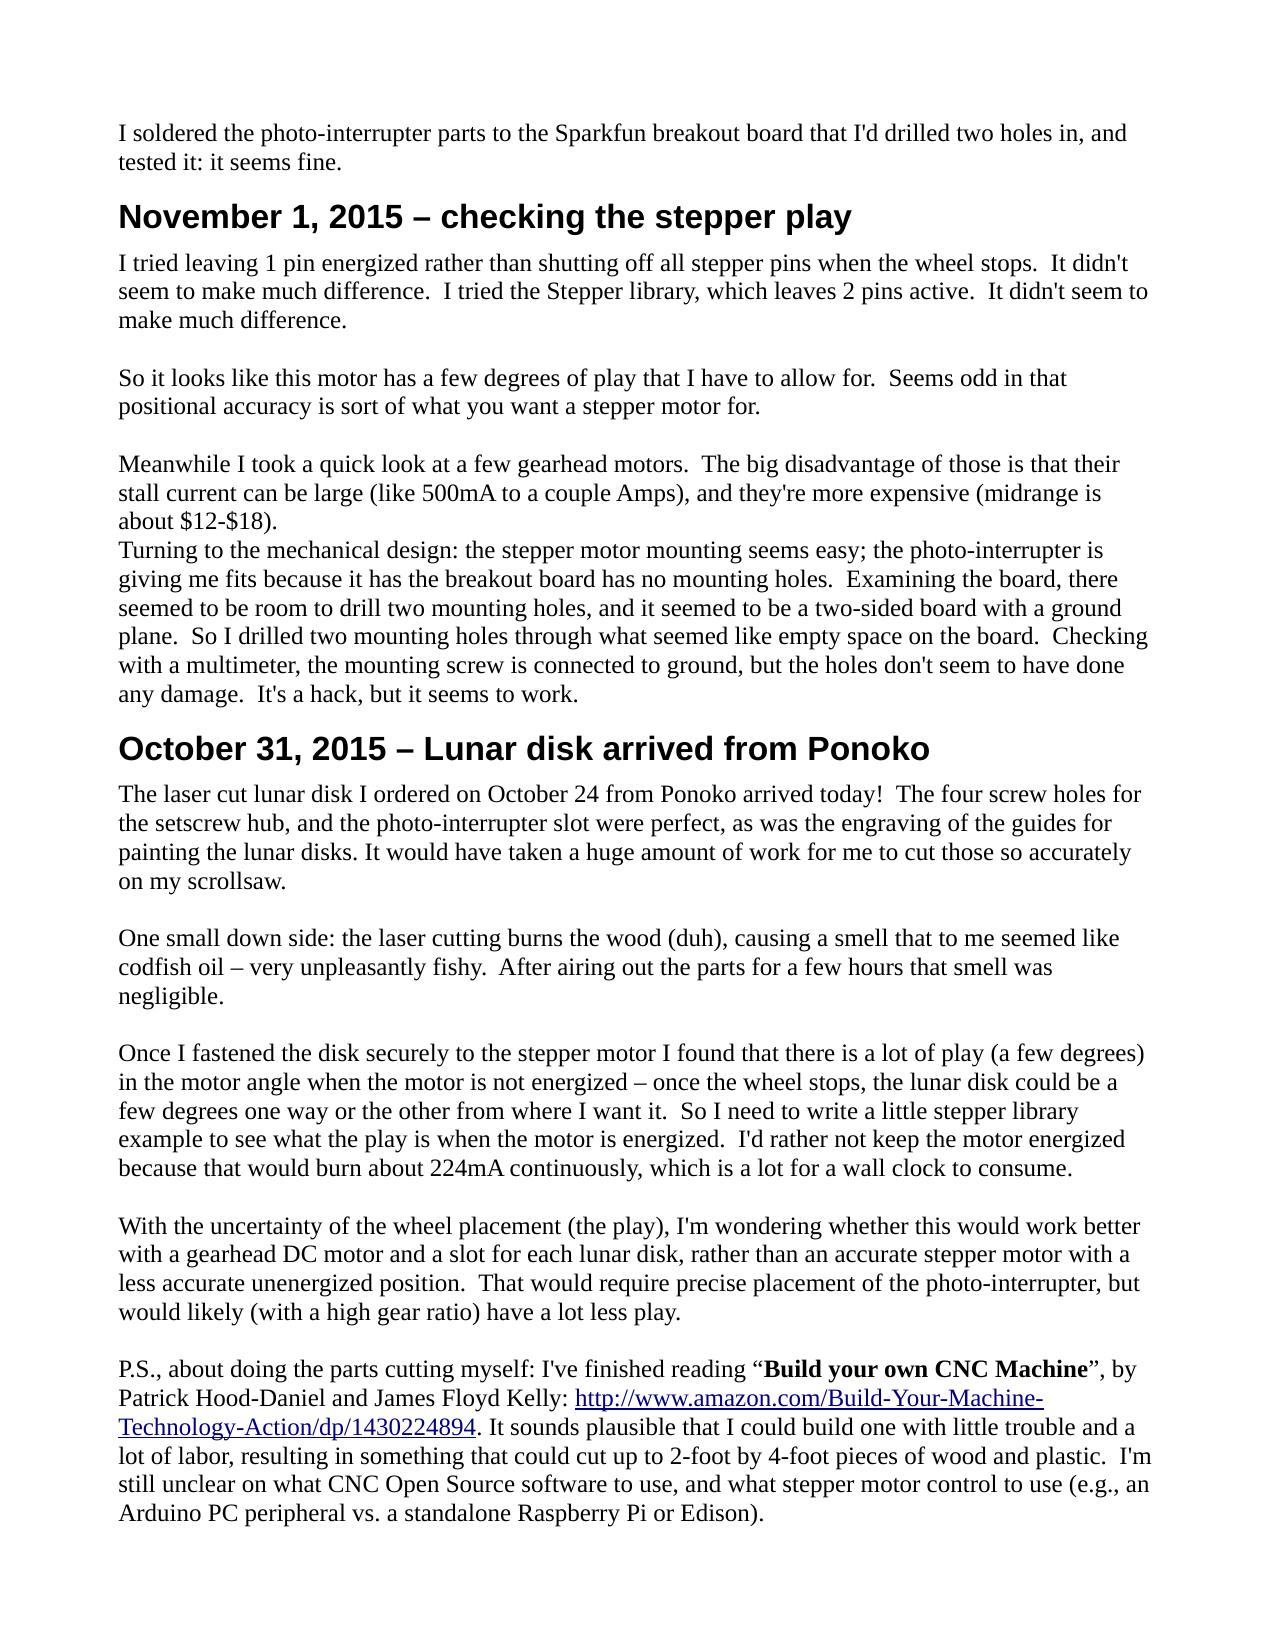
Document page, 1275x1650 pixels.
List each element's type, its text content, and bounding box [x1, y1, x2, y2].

text One small down side: the laser cutting burns the wood (duh), causing a smell that to me seemed like codfish oil – very unpleasantly fishy. After airing out the parts for a few hours that smell was negligible. [118, 894, 1157, 1009]
subtitle October 31, 2015 – Lunar disk arrived from Ponoko [118, 728, 1157, 767]
text So it looks like this motor has a few degrees of play that I have to allow for. Seems odd in that positional accuracy is sort of what you want a stepper motor for. [118, 363, 1157, 420]
text I tried leaving 1 pin energized rather than shutting off all stepper pins when the wheel stops. It didn't seem to make much difference. I tried the Stepper library, which leaves 2 pins active. It didn't seem to make much difference. [118, 248, 1157, 334]
text Meanwhile I took a quick look at a few gearhead motors. The big disadvantage of those is that their stall current can be large (like 500mA to a couple Amps), and they're more expensive (midrange is about $12-$18). [118, 449, 1157, 535]
text The laser cut lunar disk I ordered on October 24 from Ponoko arrived today! The four screw holes for the setscrew hub, and the photo-interrupter slot were perfect, as was the engraving of the guides for painting the lunar disks. It would have taken a huge amount of work for me to cut those so accurately on my scrollsaw. [118, 779, 1157, 894]
text Turning to the mechanical design: the stepper motor mounting seems easy; the photo-interrupter is giving me fits because it has the breakout board has no mounting holes. Examining the board, there seemed to be room to drill two mounting holes, and it seemed to be a two-sided board with a ground plane. So I drilled two mounting holes through what seemed like empty space on the board. Checking with a multimeter, the mounting screw is connected to ground, but the holes don't seem to have done any damage. It's a hack, but it seems to work. [118, 535, 1157, 708]
subtitle November 1, 2015 – checking the stepper play [118, 196, 1157, 235]
text I soldered the photo-interrupter parts to the Sparkfun breakout board that I'd drilled two holes in, and tested it: it seems fine. [118, 118, 1157, 176]
text With the uncertainty of the wheel placement (the play), I'm wondering whether this would work better with a gearhead DC motor and a slot for each lunar disk, rather than an accurate stepper motor with a less accurate unenergized position. That would require precise placement of the photo-interrupter, but would likely (with a high gear ratio) have a lot less play. [118, 1211, 1157, 1326]
text Once I fastened the disk securely to the stepper motor I found that there is a lot of play (a few degrees) in the motor angle when the motor is not energized – once the wheel stops, the lunar disk could be a few degrees one way or the other from where I want it. So I need to write a little stepper library example to see what the play is when the motor is energized. I'd rather not keep the motor energized because that would burn about 224mA continuously, which is a lot for a wall clock to consume. [118, 1038, 1157, 1182]
text P.S., about doing the parts cutting myself: I've finished reading “Build your own CNC Machine”, by Patrick Hood-Daniel and James Floyd Kelly: http://www.amazon.com/Build-Your-Machine-Technology-Action/dp/1430224894. It sounds plausible that I could build one with little trouble and a lot of labor, resulting in something that could cut up to 2-foot by 4-foot pieces of wood and plastic. I'm still unclear on what CNC Open Source software to use, and what stepper motor control to use (e.g., an Arduino PC peripheral vs. a standalone Raspberry Pi or Edison). [118, 1354, 1157, 1527]
